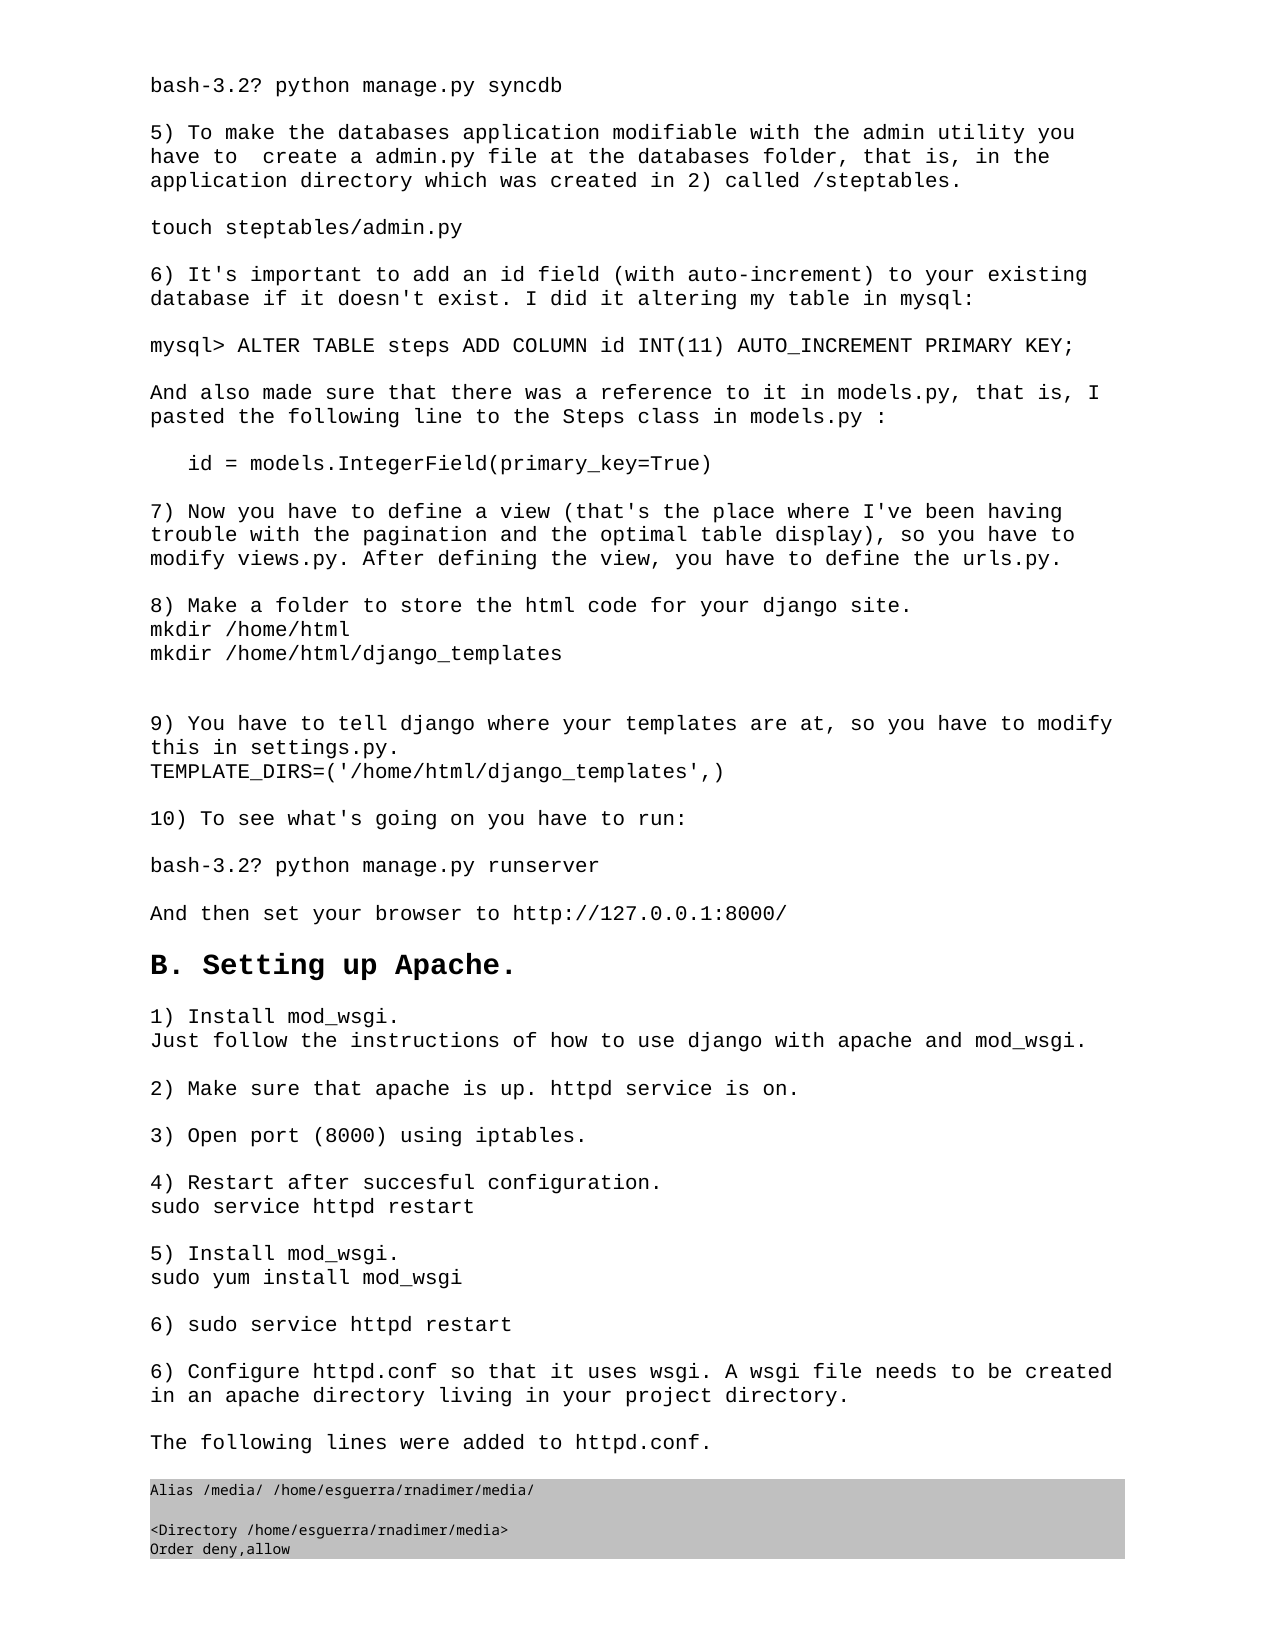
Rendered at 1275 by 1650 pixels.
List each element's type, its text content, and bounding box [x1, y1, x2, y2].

text 1) Install mod_wsgi. [150, 1007, 1125, 1030]
text touch steptables/admin.py [150, 217, 1125, 241]
text 6) sudo service httpd restart [150, 1314, 1125, 1338]
text 6) It's important to add an id field (with auto-increment) to your existing database if it doesn't exist. I did it altering my table in mysql: [150, 264, 1125, 311]
text <Directory /home/esguerra/rnadimer/media> [150, 1519, 1125, 1539]
text mkdir /home/html [150, 619, 1125, 642]
text sudo yum install mod_wsgi [150, 1267, 1125, 1290]
text id = models.IntegerField(primary_key=True) [150, 453, 1125, 477]
text sudo service httpd restart [150, 1196, 1125, 1219]
text 9) You have to tell django where your templates are at, so you have to modify this in settings.py. [150, 713, 1125, 761]
text 6) Configure httpd.conf so that it uses wsgi. A wsgi file needs to be created in an apache directory living in your project directory. [150, 1361, 1125, 1408]
text And also made sure that there was a reference to it in models.py, that is, I pasted the following line to the Steps class in models.py : [150, 382, 1125, 430]
text The following lines were added to httpd.conf. [150, 1432, 1125, 1456]
text 3) Open port (8000) using iptables. [150, 1125, 1125, 1148]
text 4) Restart after succesful configuration. [150, 1172, 1125, 1196]
text bash-3.2? python manage.py syncdb [150, 75, 1125, 99]
text 5) Install mod_wsgi. [150, 1243, 1125, 1267]
text B. Setting up Apache. [150, 950, 1125, 983]
text mkdir /home/html/django_templates [150, 642, 1125, 666]
text 2) Make sure that apache is up. httpd service is on. [150, 1077, 1125, 1101]
text mysql> ALTER TABLE steps ADD COLUMN id INT(11) AUTO_INCREMENT PRIMARY KEY; [150, 335, 1125, 359]
text 5) To make the databases application modifiable with the admin utility you have to create a admin.py file at the databases folder, that is, in the application directory which was created in 2) called /steptables. [150, 122, 1125, 193]
text And then set your browser to http://127.0.0.1:8000/ [150, 903, 1125, 926]
text 8) Make a folder to store the html code for your django site. [150, 595, 1125, 619]
text TEMPLATE_DIRS=('/home/html/django_templates',) [150, 761, 1125, 784]
text Just follow the instructions of how to use django with apache and mod_wsgi. [150, 1030, 1125, 1054]
text 7) Now you have to define a view (that's the place where I've been having trouble with the pagination and the optimal table display), so you have to modify views.py. After defining the view, you have to define the urls.py. [150, 501, 1125, 572]
text bash-3.2? python manage.py runserver [150, 855, 1125, 879]
text Alias /media/ /home/esguerra/rnadimer/media/ [150, 1479, 1125, 1499]
text 10) To see what's going on you have to run: [150, 808, 1125, 832]
text Order deny,allow [150, 1539, 1125, 1559]
